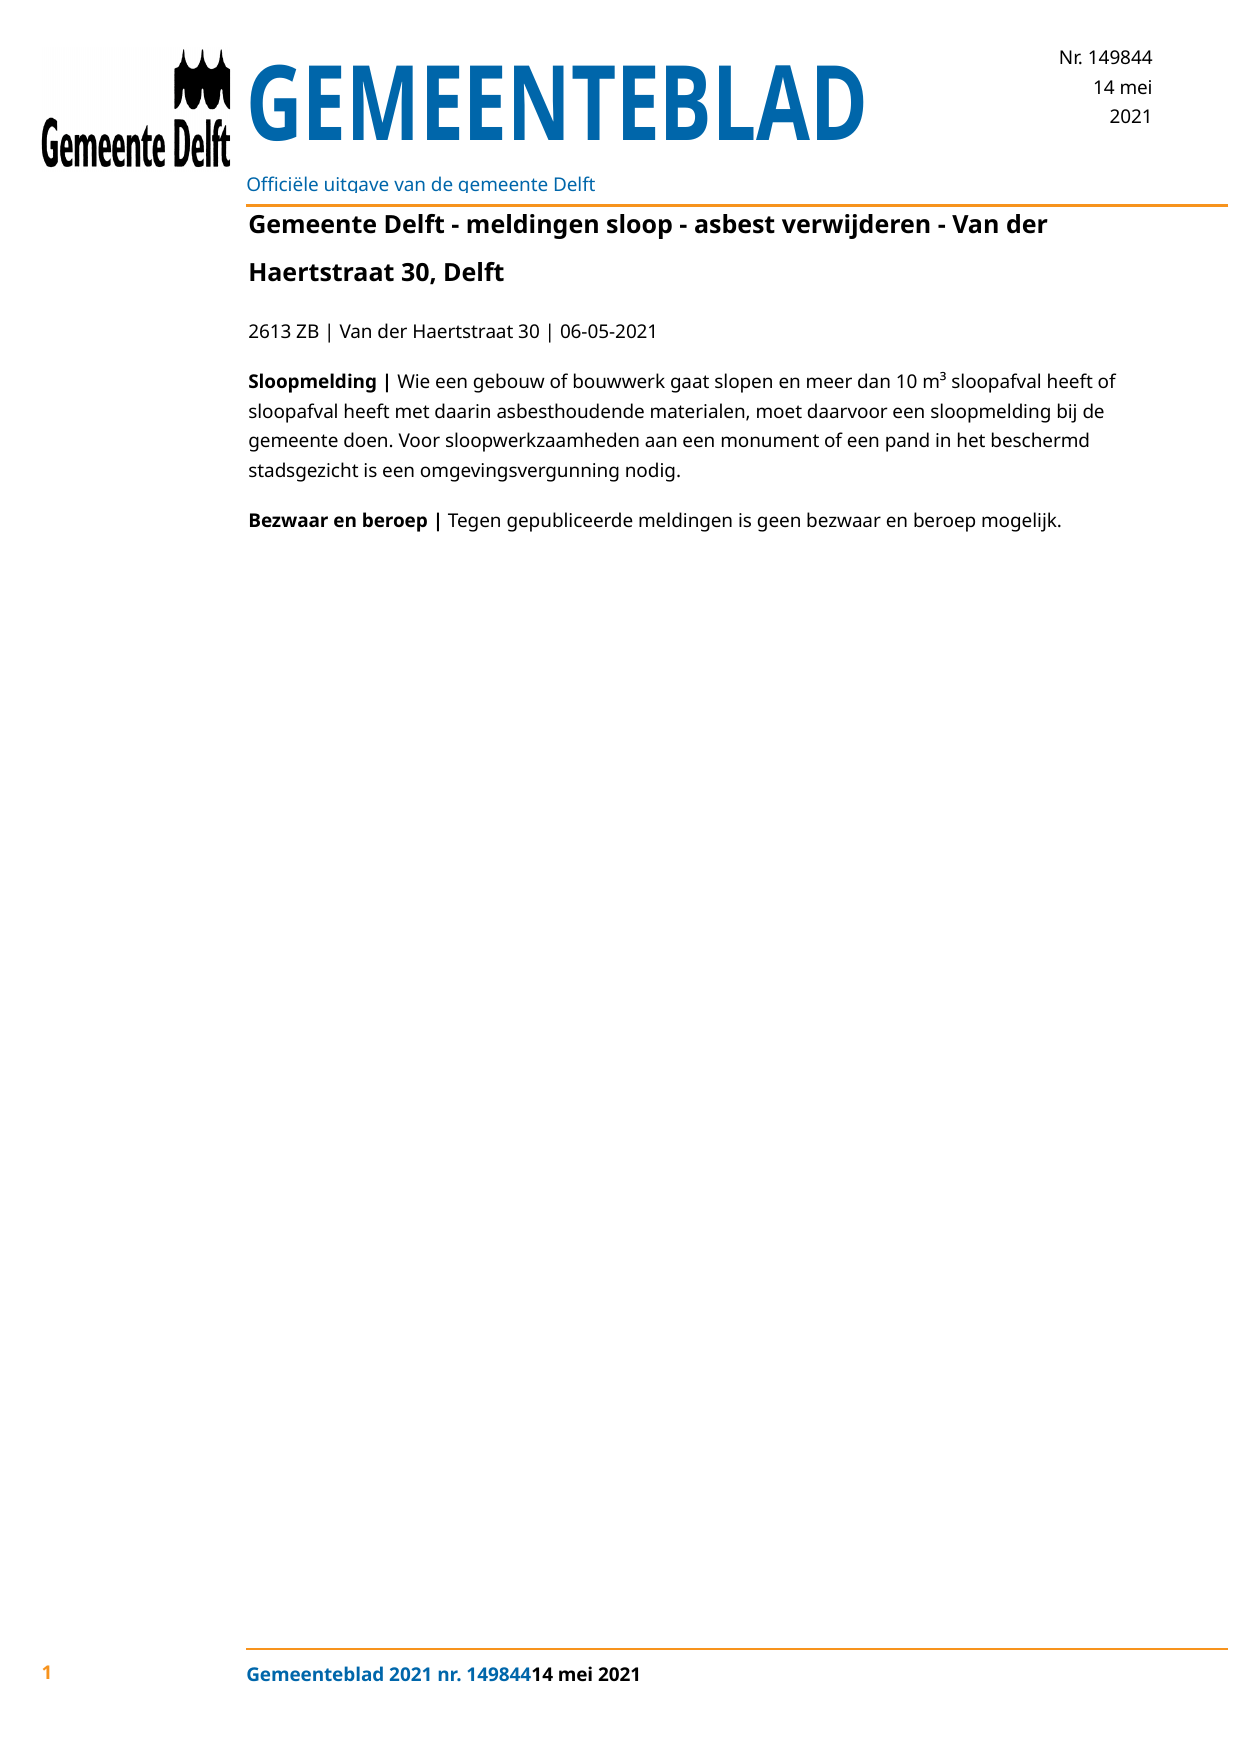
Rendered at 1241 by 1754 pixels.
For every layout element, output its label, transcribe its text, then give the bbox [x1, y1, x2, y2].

text Bezwaar en beroep | Tegen gepubliceerde meldingen is geen bezwaar en beroep mogelijk. [248, 507, 1152, 533]
picture [41, 47, 231, 172]
text Sloopmelding | Wie een gebouw of bouwwerk gaat slopen en meer dan 10 m³ sloopafval heeft of sloopafval heeft met daarin asbesthoudende materialen, moet daarvoor een sloopmelding bij de gemeente doen. Voor sloopwerkzaamheden aan een monument of een pand in het beschermd stadsgezicht is een omgevingsvergunning nodig. [248, 368, 1152, 483]
text Gemeente Delft - meldingen sloop - asbest verwijderen - Van der Haertstraat 30, Delft [248, 207, 1152, 288]
text 2613 ZB | Van der Haertstraat 30 | 06-05-2021 [248, 318, 1152, 344]
